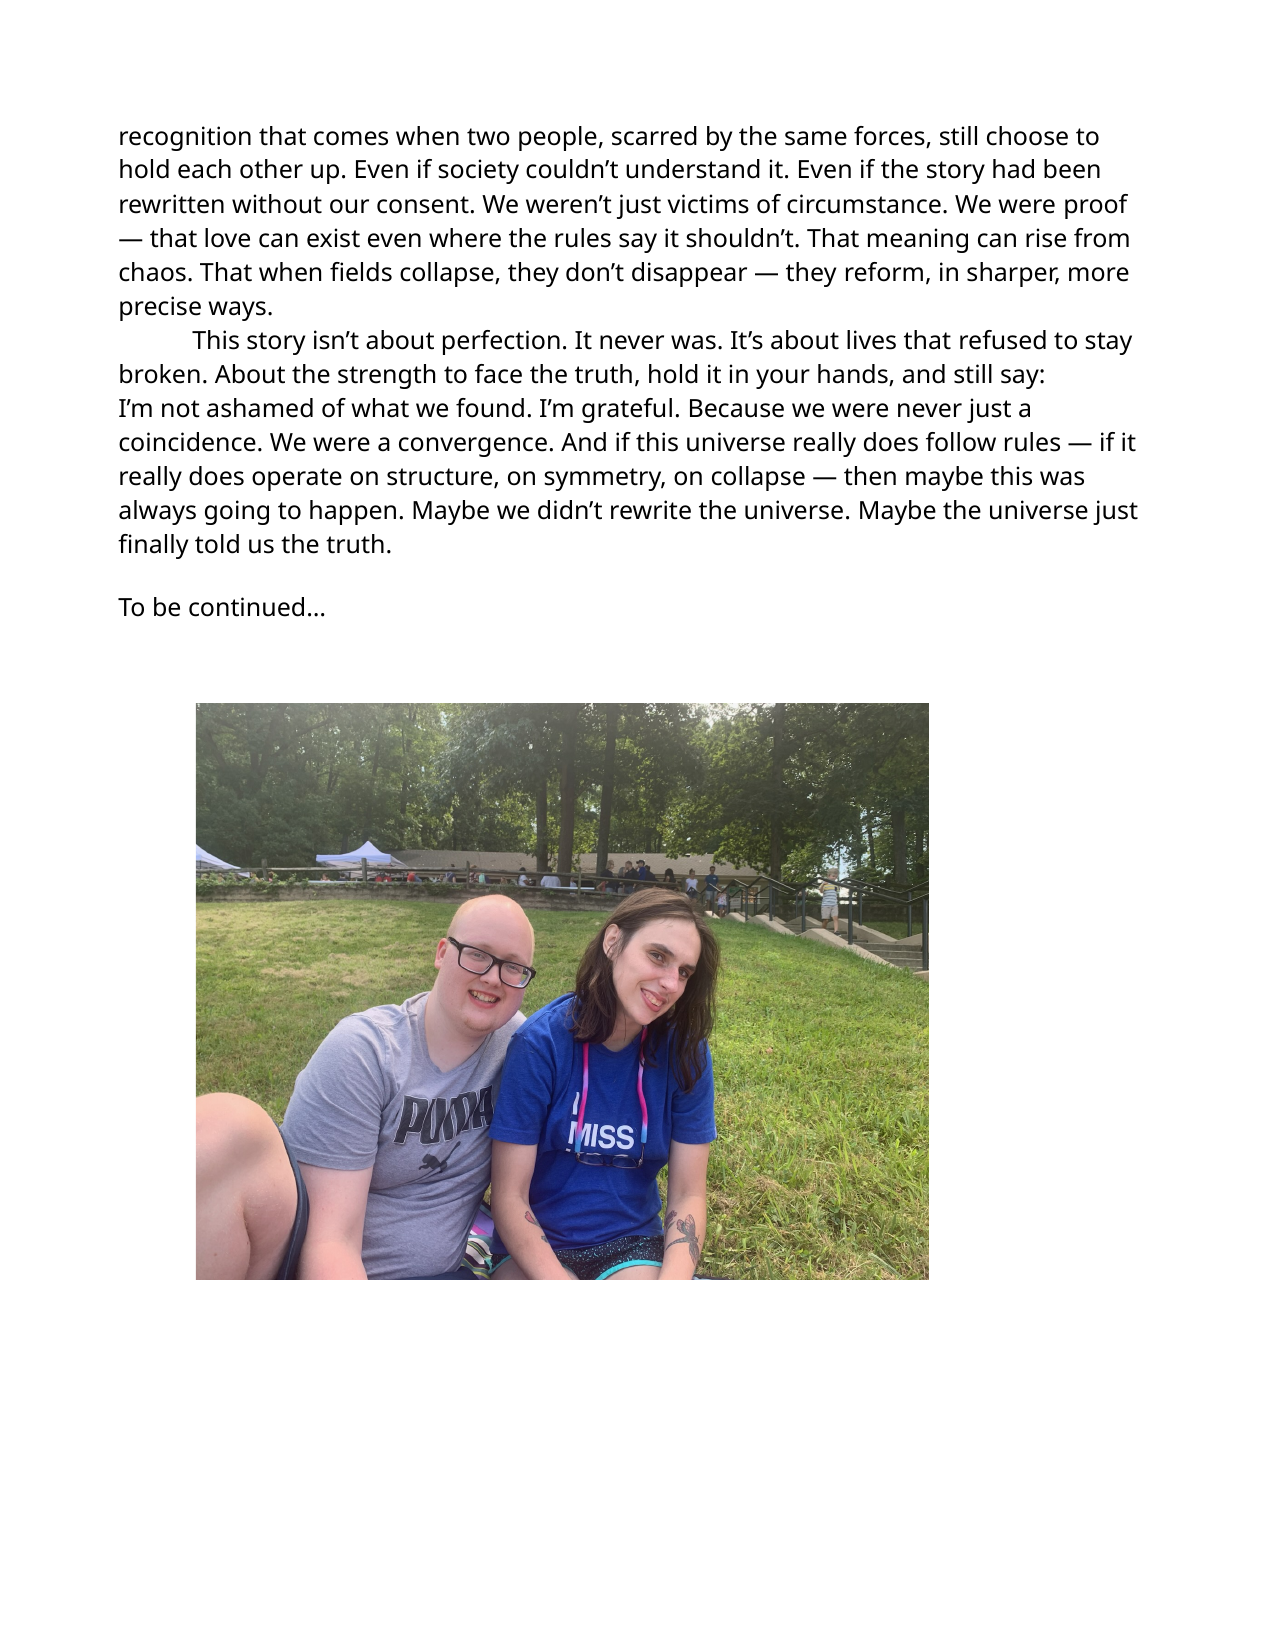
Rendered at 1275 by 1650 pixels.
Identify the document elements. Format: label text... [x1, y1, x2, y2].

picture [195, 703, 929, 1280]
text This story isn’t about perfection. It never was. It’s about lives that refused to stay broken. About the strength to face the truth, hold it in your hands, and still say: I’m not ashamed of what we found. I’m grateful. Because we were never just a coincidence. We were a convergence. And if this universe really does follow rules — if it really does operate on structure, on symmetry, on collapse — then maybe this was always going to happen. Maybe we didn’t rewrite the universe. Maybe the universe just finally told us the truth. [118, 322, 1157, 561]
text To be continued… [118, 590, 1157, 624]
text recognition that comes when two people, scarred by the same forces, still choose to hold each other up. Even if society couldn’t understand it. Even if the story had been rewritten without our consent. We weren’t just victims of circumstance. We were proof — that love can exist even where the rules say it shouldn’t. That meaning can rise from chaos. That when fields collapse, they don’t disappear — they reform, in sharper, more precise ways. [118, 118, 1157, 322]
